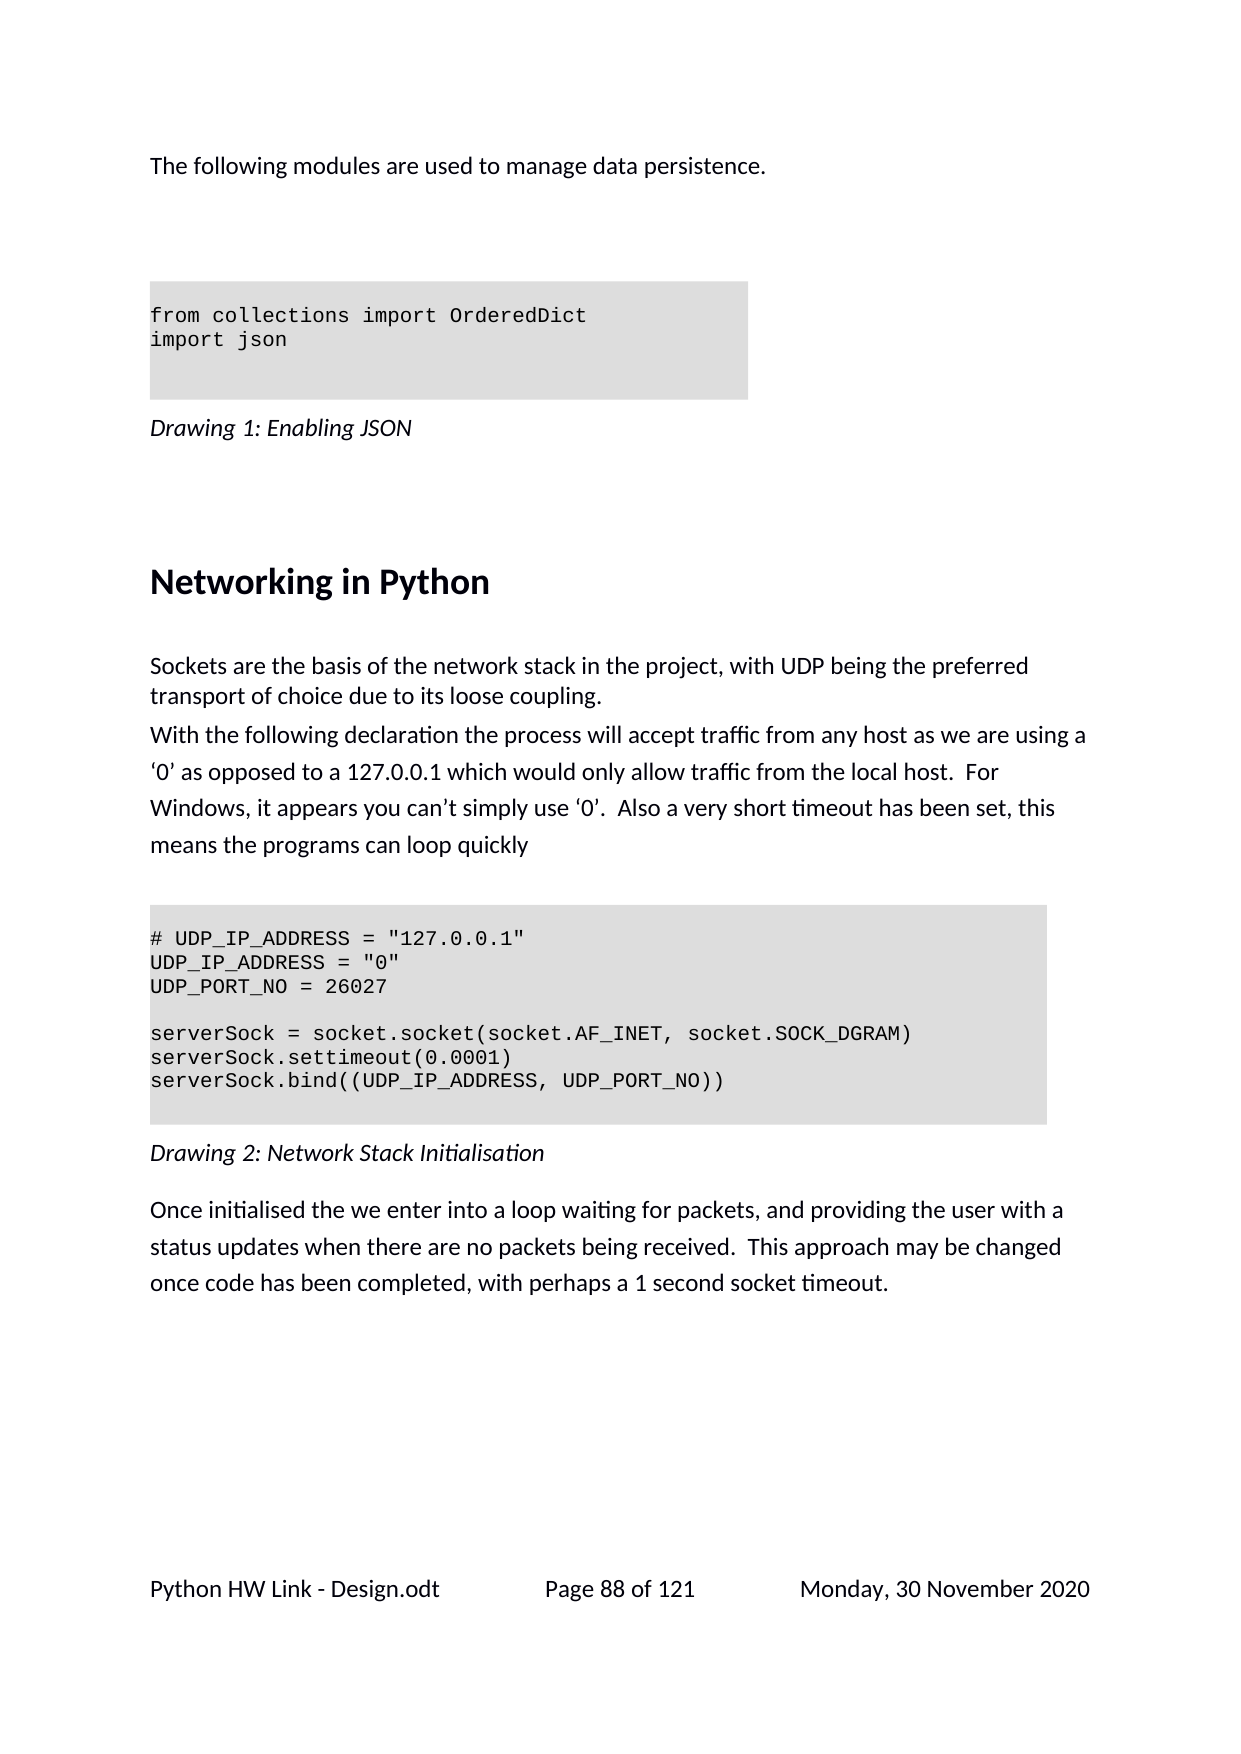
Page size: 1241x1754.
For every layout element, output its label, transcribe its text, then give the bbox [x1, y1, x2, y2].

subtitle Networking in Python [150, 558, 1090, 604]
text Sockets are the basis of the network stack in the project, with UDP being the preferred transport of choice due to its loose coupling. [150, 650, 1090, 711]
text Drawing 2: Network Stack Initialisation [150, 1125, 1047, 1168]
text Drawing 1: Enabling JSON [150, 400, 748, 443]
text The following modules are used to manage data persistence. [150, 150, 1090, 181]
text With the following declaration the process will accept traffic from any host as we are using a ‘0’ as opposed to a 127.0.0.1 which would only allow traffic from the local host. For Windows, it appears you can’t simply use ‘0’. Also a very short timeout has been set, this means the programs can loop quickly [150, 719, 1090, 859]
text Once initialised the we enter into a loop waiting for packets, and providing the user with a status updates when there are no packets being received. This approach may be changed once code has been completed, with perhaps a 1 second socket timeout. [150, 880, 1090, 1298]
